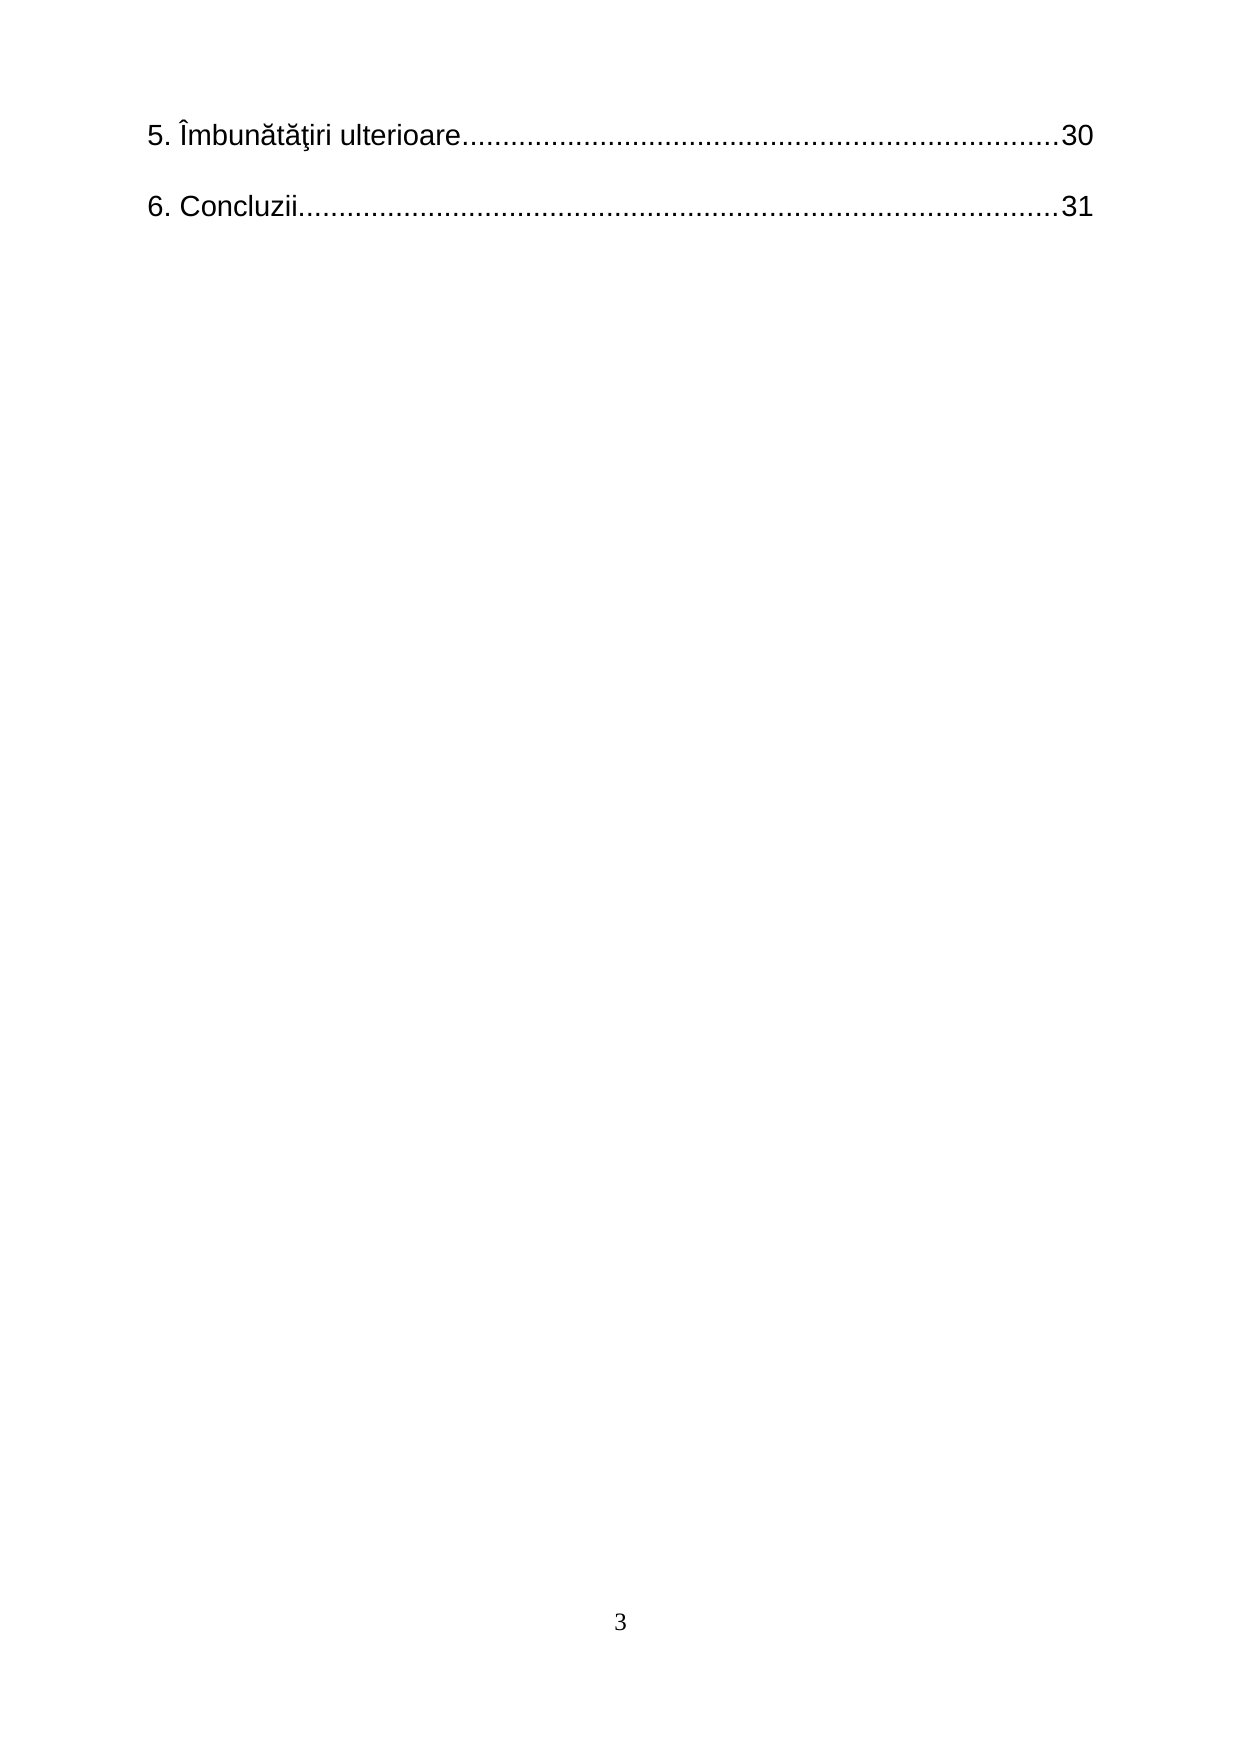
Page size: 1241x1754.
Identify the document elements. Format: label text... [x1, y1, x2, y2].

subtitle 6. Concluzii 31 [147, 189, 1093, 223]
subtitle 5. Îmbunătăţiri ulterioare 30 [147, 118, 1093, 152]
